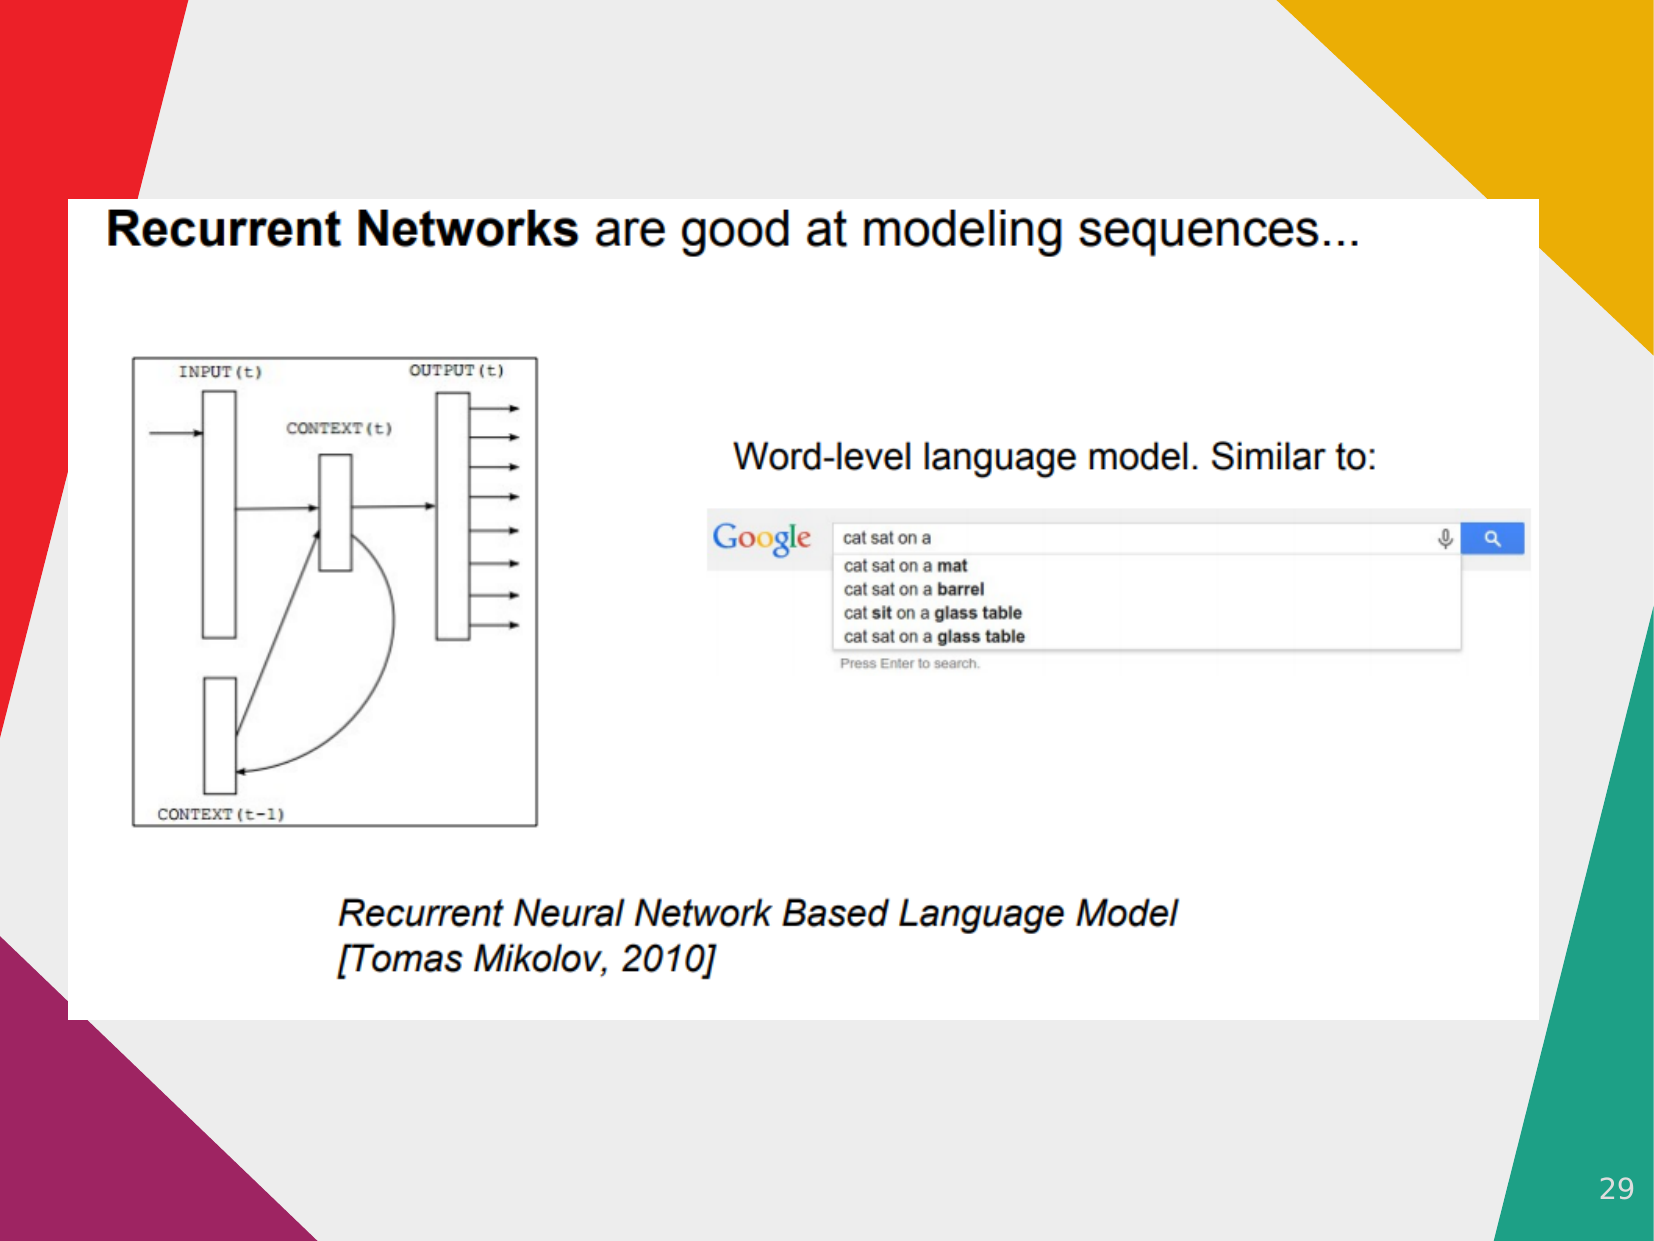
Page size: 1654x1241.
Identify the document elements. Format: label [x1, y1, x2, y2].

picture [68, 199, 1539, 1021]
